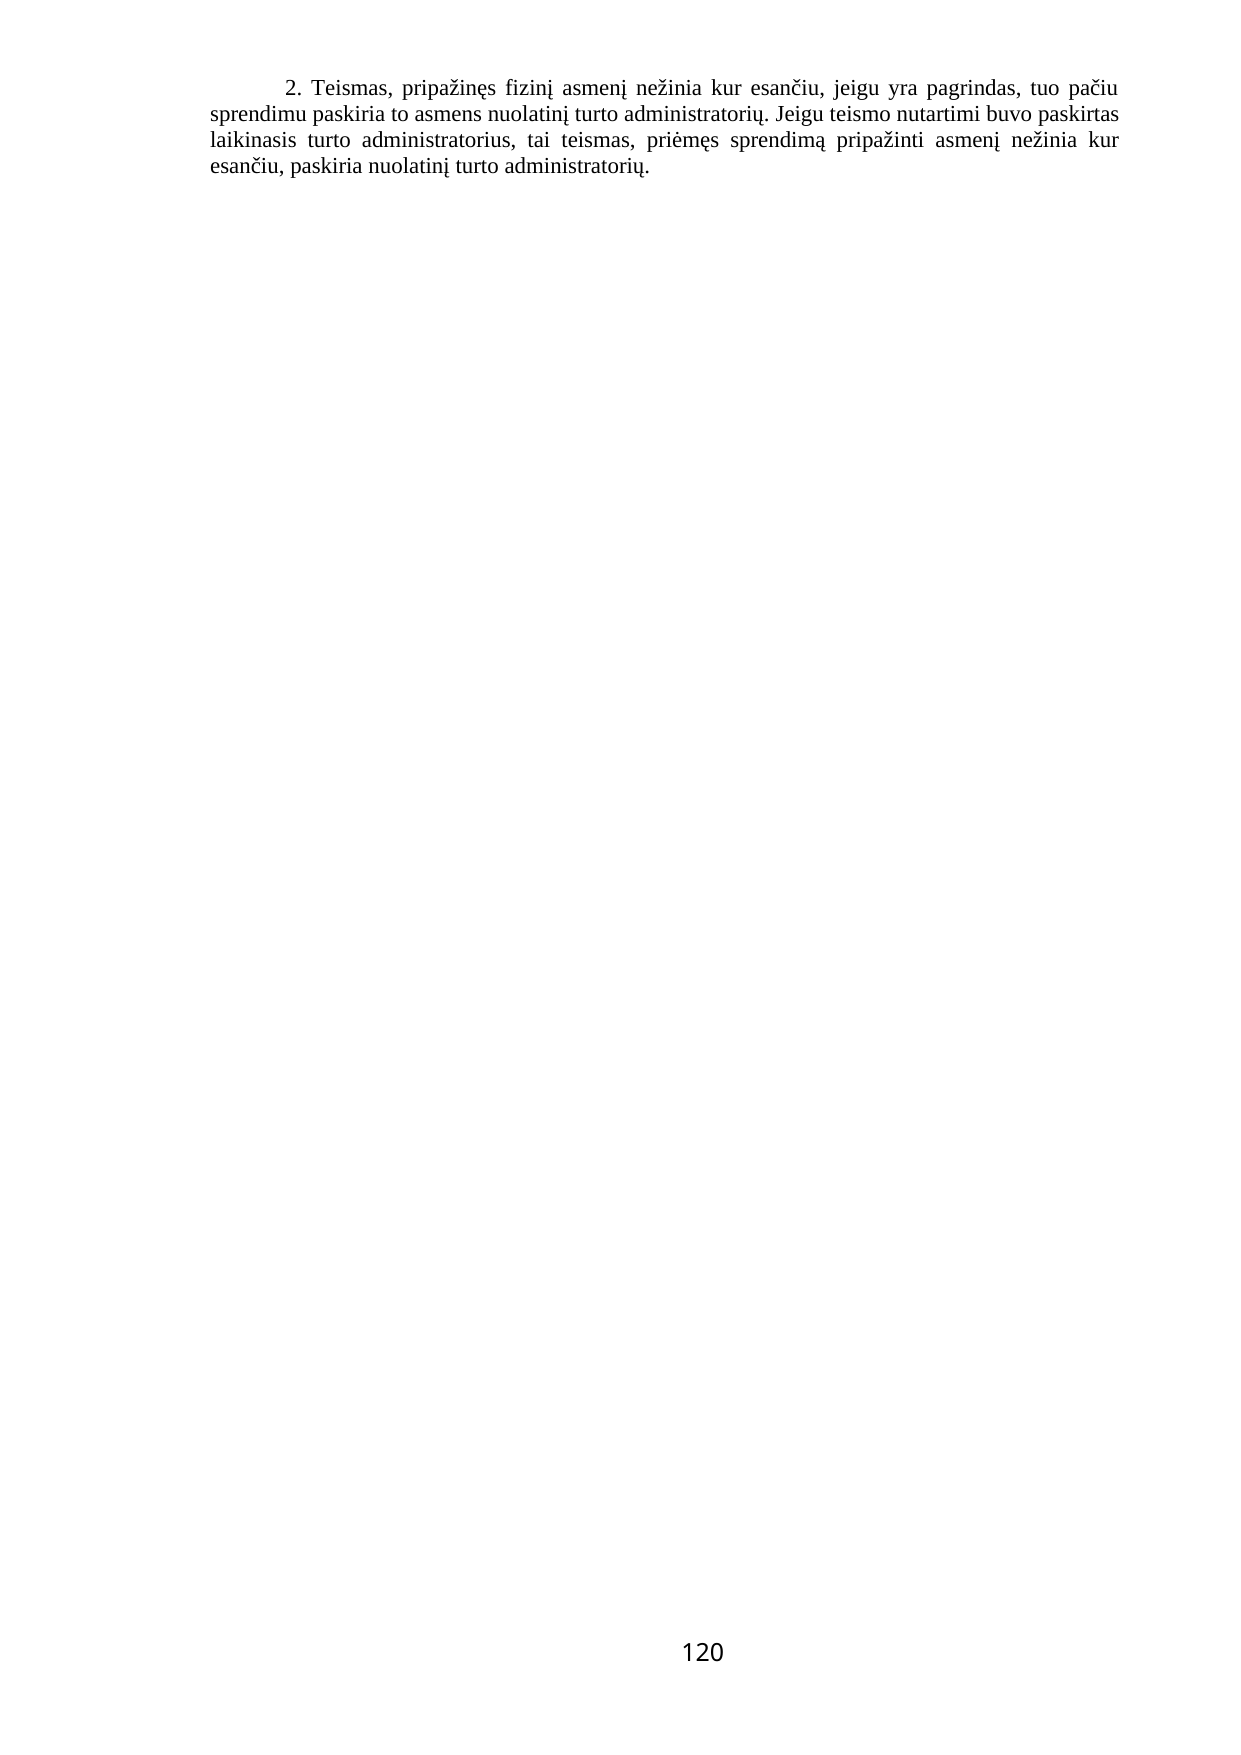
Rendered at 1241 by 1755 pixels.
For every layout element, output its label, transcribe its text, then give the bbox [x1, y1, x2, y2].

text 2. Teismas, pripažinęs fizinį asmenį nežinia kur esančiu, jeigu yra pagrindas, tuo pačiu sprendimu paskiria to asmens nuolatinį turto administratorių. Jeigu teismo nutartimi buvo paskirtas laikinasis turto administratorius, tai teismas, priėmęs sprendimą pripažinti asmenį nežinia kur esančiu, paskiria nuolatinį turto administratorių. [210, 73, 1120, 179]
